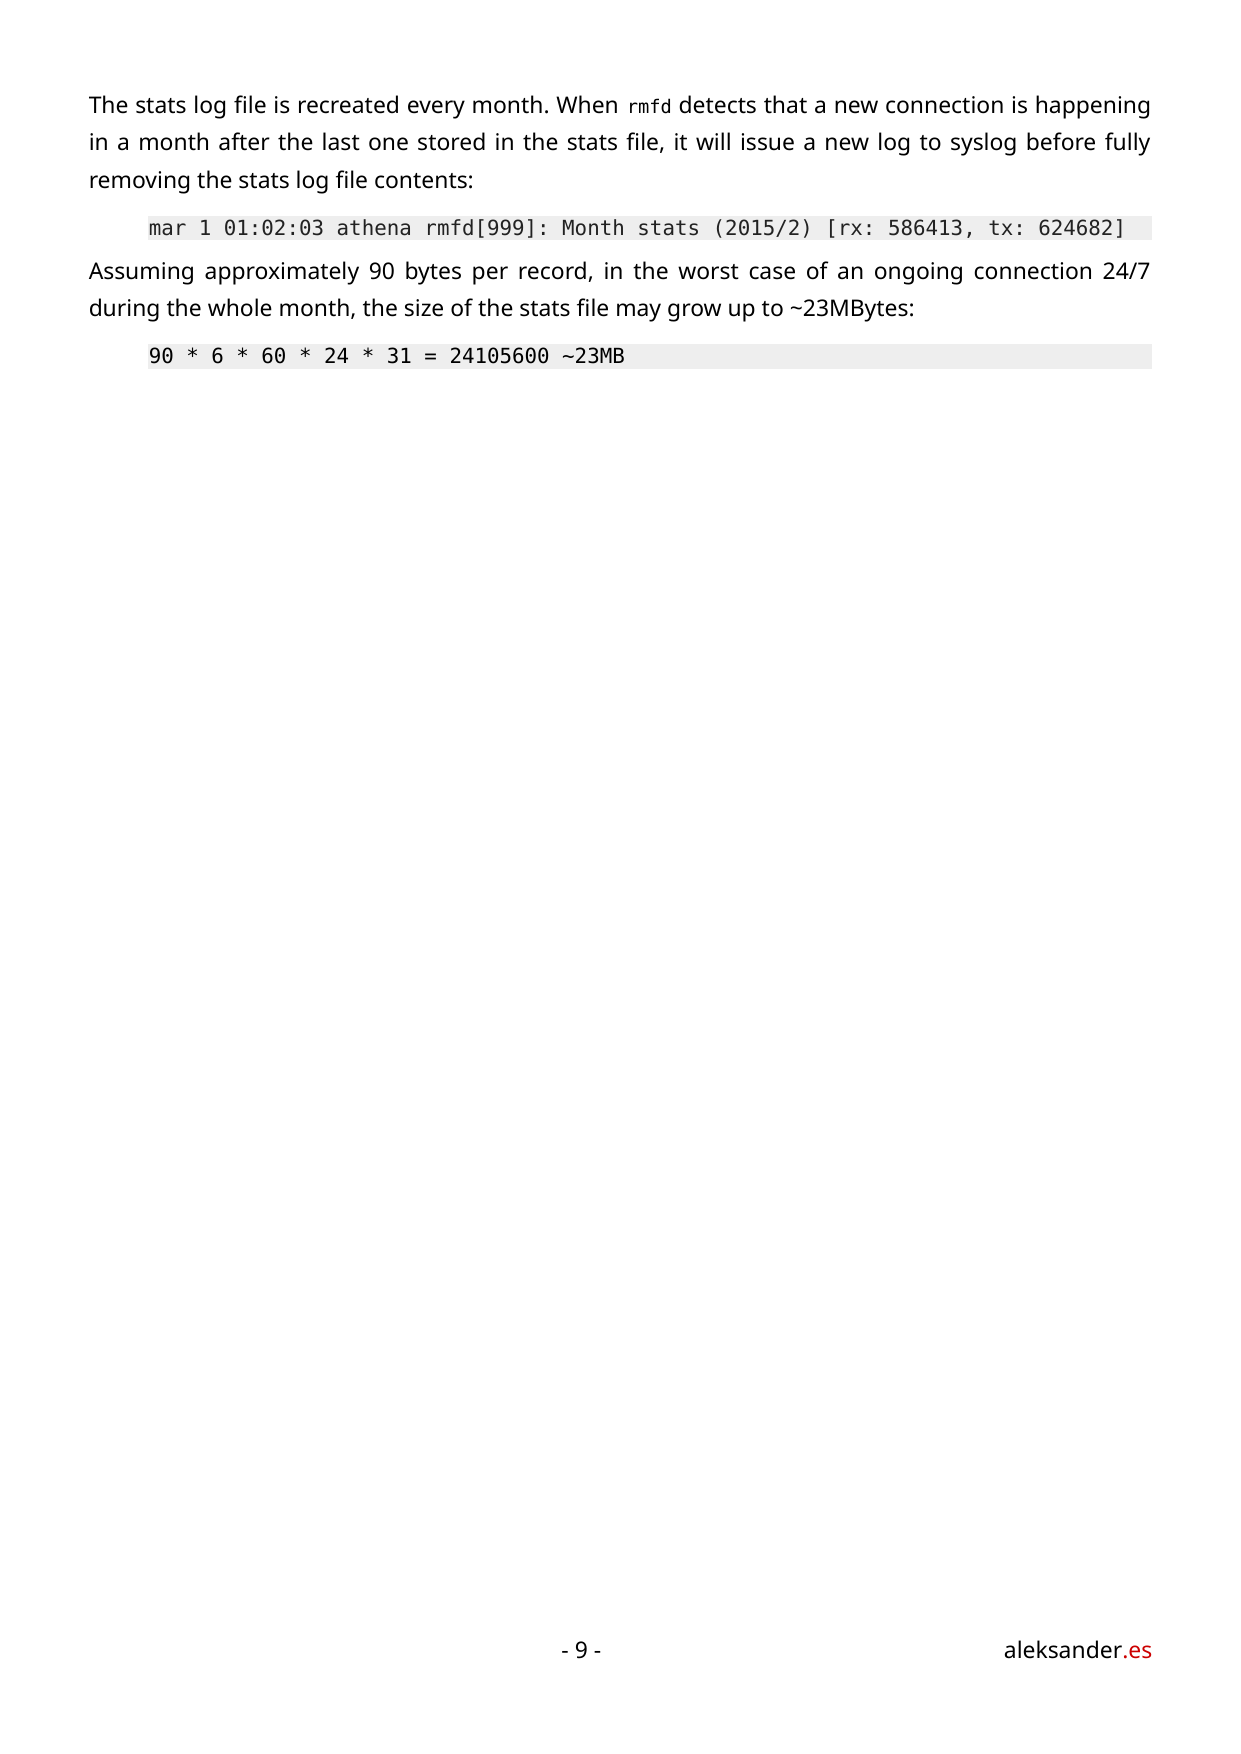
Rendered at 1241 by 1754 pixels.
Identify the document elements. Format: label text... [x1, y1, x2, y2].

text mar 1 01:02:03 athena rmfd[999]: Month stats (2015/2) [rx: 586413, tx: 624682] [148, 216, 1152, 240]
text Assuming approximately 90 bytes per record, in the worst case of an ongoing connection 24/7 during the whole month, the size of the stats file may grow up to ~23MBytes: [88, 255, 1152, 324]
text 90 * 6 * 60 * 24 * 31 = 24105600 ~23MB [148, 344, 1152, 369]
text The stats log file is recreated every month. When rmfd detects that a new connection is happening in a month after the last one stored in the stats file, it will issue a new log to syslog before fully removing the stats log file contents: [88, 88, 1152, 195]
